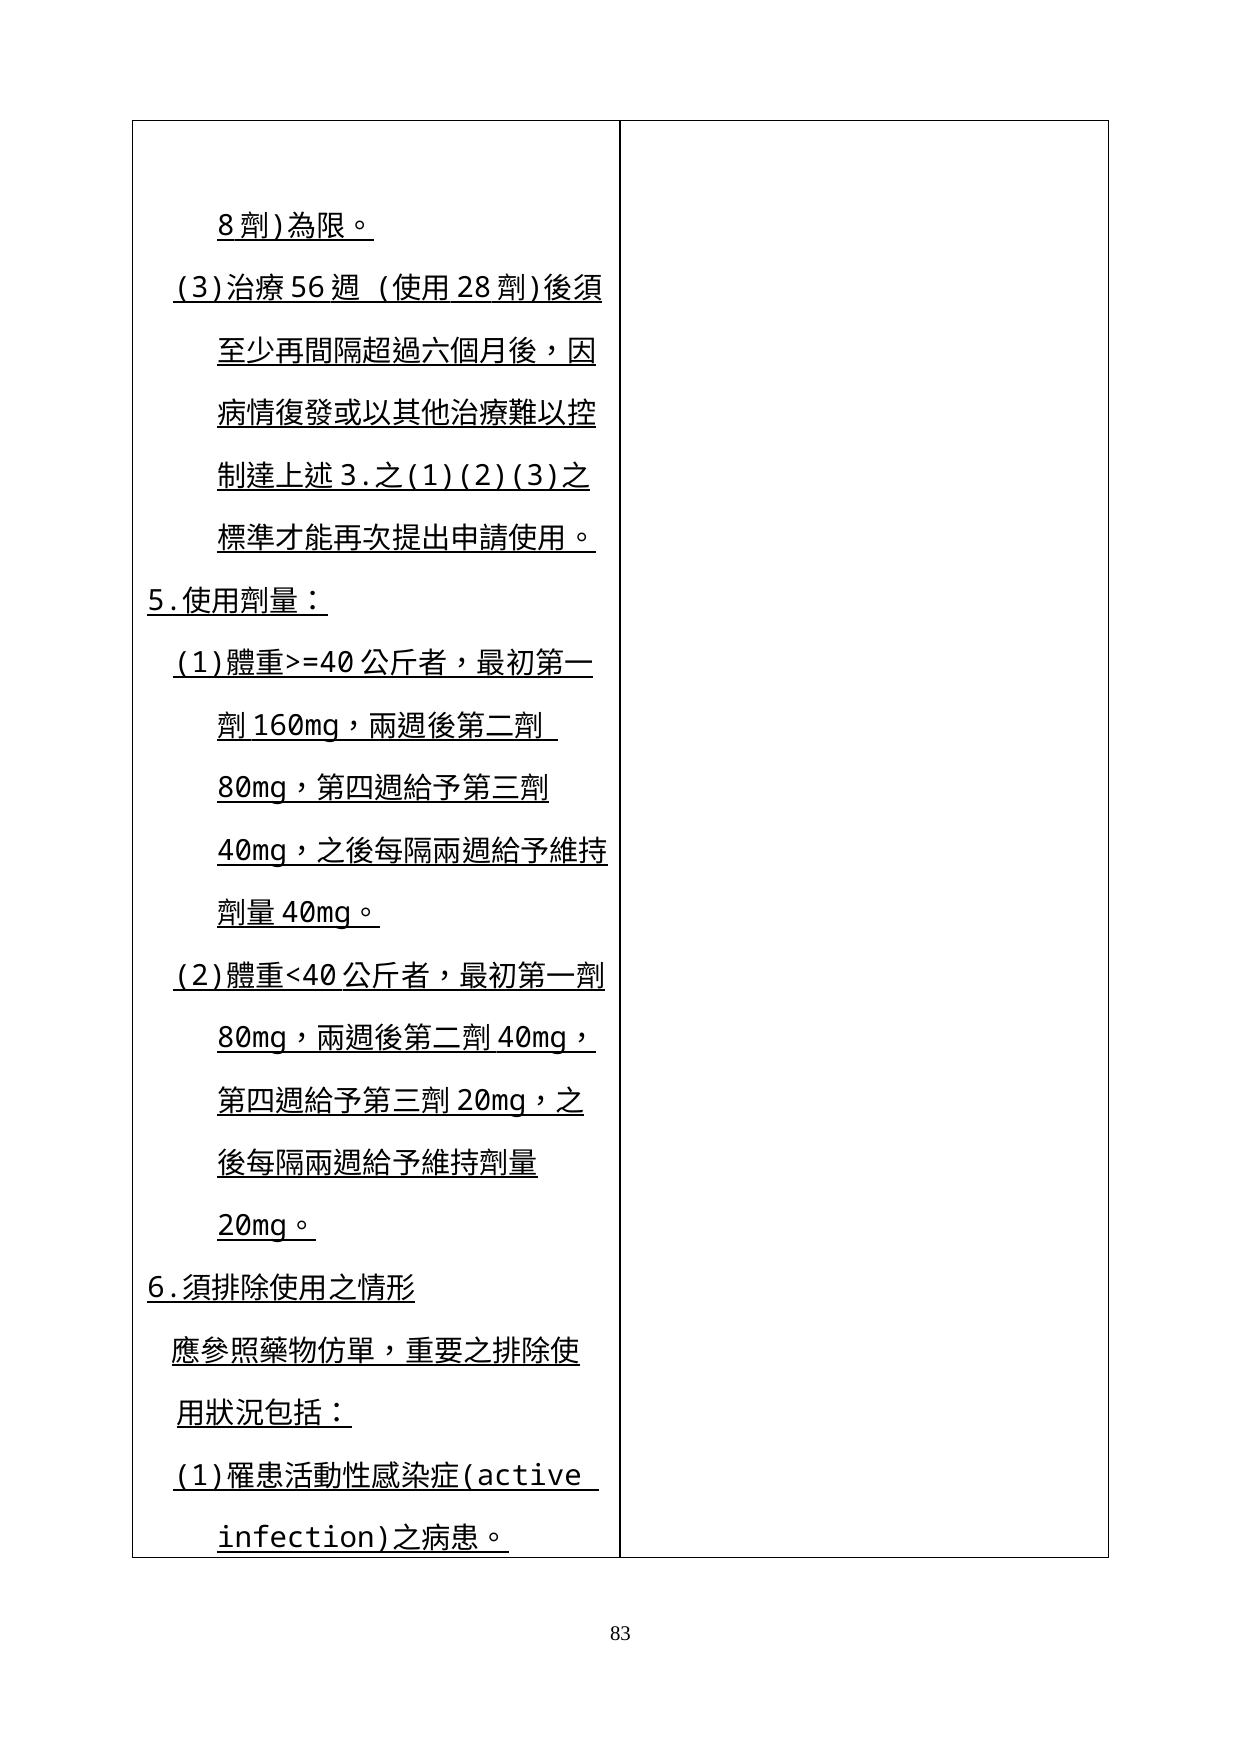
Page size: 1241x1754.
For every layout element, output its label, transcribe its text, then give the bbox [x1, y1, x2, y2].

table_cell [621, 121, 1108, 1557]
table_cell 8劑)為限。 (3)治療56週 (使用28劑)後須至少再間隔超過六個月後，因病情復發或以其他治療難以控制達上述3.之(1)(2)(3)之標準才能再次提出申請使用。 5.使用劑量： (1)體重>=40公斤者，最初第一劑160mg，兩週後第二劑 80mg，第四週給予第三劑40mg，之後每隔兩週給予維持劑量40mg。 (2)體重<40公斤者，最初第一劑80mg，兩週後第二劑40mg，第四週給予第三劑20mg，之後每隔兩週給予維持劑量20mg。 6.須排除使用之情形 應參照藥物仿單，重要之排除使用狀況包括： (1)罹患活動性感染症(active infection)之病患。 [133, 121, 619, 1557]
